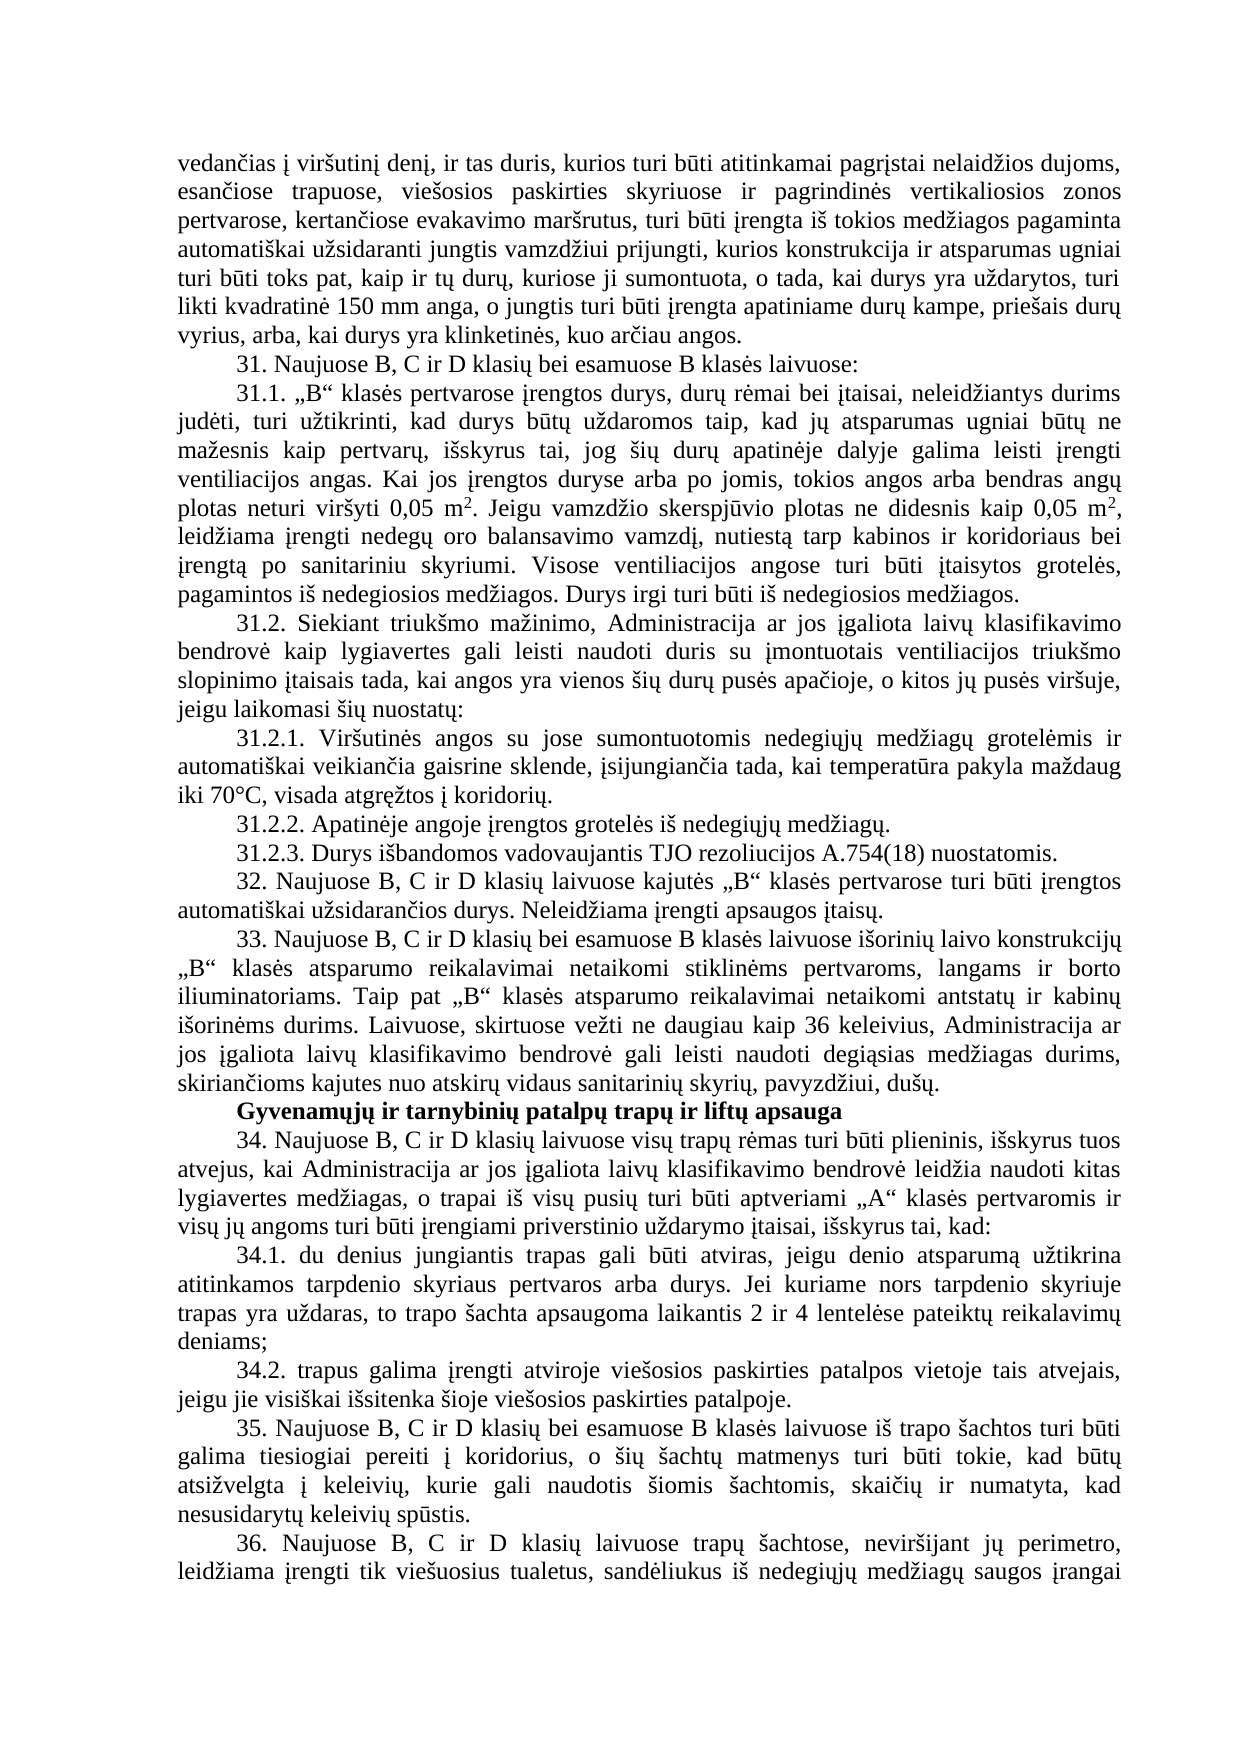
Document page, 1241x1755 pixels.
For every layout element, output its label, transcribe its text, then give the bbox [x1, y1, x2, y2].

text 31.2. Siekiant triukšmo mažinimo, Administracija ar jos įgaliota laivų klasifikavimo bendrovė kaip lygiavertes gali leisti naudoti duris su įmontuotais ventiliacijos triukšmo slopinimo įtaisais tada, kai angos yra vienos šių durų pusės apačioje, o kitos jų pusės viršuje, jeigu laikomasi šių nuostatų: [177, 608, 1122, 723]
text 33. Naujuose B, C ir D klasių bei esamuose B klasės laivuose išorinių laivo konstrukcijų „B“ klasės atsparumo reikalavimai netaikomi stiklinėms pertvaroms, langams ir borto iliuminatoriams. Taip pat „B“ klasės atsparumo reikalavimai netaikomi antstatų ir kabinų išorinėms durims. Laivuose, skirtuose vežti ne daugiau kaip 36 keleivius, Administracija ar jos įgaliota laivų klasifikavimo bendrovė gali leisti naudoti degiąsias medžiagas durims, skiriančioms kajutes nuo atskirų vidaus sanitarinių skyrių, pavyzdžiui, dušų. [177, 924, 1122, 1096]
text Gyvenamųjų ir tarnybinių patalpų trapų ir liftų apsauga [177, 1096, 1122, 1125]
text 31.2.1. Viršutinės angos su jose sumontuotomis nedegiųjų medžiagų grotelėmis ir automatiškai veikiančia gaisrine sklende, įsijungiančia tada, kai temperatūra pakyla maždaug iki 70°C, visada atgręžtos į koridorių. [177, 723, 1122, 809]
text 31.2.2. Apatinėje angoje įrengtos grotelės iš nedegiųjų medžiagų. [177, 809, 1122, 838]
text 34. Naujuose B, C ir D klasių laivuose visų trapų rėmas turi būti plieninis, išskyrus tuos atvejus, kai Administracija ar jos įgaliota laivų klasifikavimo bendrovė leidžia naudoti kitas lygiavertes medžiagas, o trapai iš visų pusių turi būti aptveriami „A“ klasės pertvaromis ir visų jų angoms turi būti įrengiami priverstinio uždarymo įtaisai, išskyrus tai, kad: [177, 1125, 1122, 1240]
text 31.1. „B“ klasės pertvarose įrengtos durys, durų rėmai bei įtaisai, neleidžiantys durims judėti, turi užtikrinti, kad durys būtų uždaromos taip, kad jų atsparumas ugniai būtų ne mažesnis kaip pertvarų, išskyrus tai, jog šių durų apatinėje dalyje galima leisti įrengti ventiliacijos angas. Kai jos įrengtos duryse arba po jomis, tokios angos arba bendras angų plotas neturi viršyti 0,05 m2. Jeigu vamzdžio skerspjūvio plotas ne didesnis kaip 0,05 m2, leidžiama įrengti nedegų oro balansavimo vamzdį, nutiestą tarp kabinos ir koridoriaus bei įrengtą po sanitariniu skyriumi. Visose ventiliacijos angose turi būti įtaisytos grotelės, pagamintos iš nedegiosios medžiagos. Durys irgi turi būti iš nedegiosios medžiagos. [177, 378, 1122, 608]
text 32. Naujuose B, C ir D klasių laivuose kajutės „B“ klasės pertvarose turi būti įrengtos automatiškai užsidarančios durys. Neleidžiama įrengti apsaugos įtaisų. [177, 866, 1122, 924]
text 36. Naujuose B, C ir D klasių laivuose trapų šachtose, neviršijant jų perimetro, leidžiama įrengti tik viešuosius tualetus, sandėliukus iš nedegiųjų medžiagų saugos įrangai [177, 1528, 1122, 1585]
text vedančias į viršutinį denį, ir tas duris, kurios turi būti atitinkamai pagrįstai nelaidžios dujoms, esančiose trapuose, viešosios paskirties skyriuose ir pagrindinės vertikaliosios zonos pertvarose, kertančiose evakavimo maršrutus, turi būti įrengta iš tokios medžiagos pagaminta automatiškai užsidaranti jungtis vamzdžiui prijungti, kurios konstrukcija ir atsparumas ugniai turi būti toks pat, kaip ir tų durų, kuriose ji sumontuota, o tada, kai durys yra uždarytos, turi likti kvadratinė 150 mm anga, o jungtis turi būti įrengta apatiniame durų kampe, priešais durų vyrius, arba, kai durys yra klinketinės, kuo arčiau angos. [177, 148, 1122, 349]
text 34.1. du denius jungiantis trapas gali būti atviras, jeigu denio atsparumą užtikrina atitinkamos tarpdenio skyriaus pertvaros arba durys. Jei kuriame nors tarpdenio skyriuje trapas yra uždaras, to trapo šachta apsaugoma laikantis 2 ir 4 lentelėse pateiktų reikalavimų deniams; [177, 1240, 1122, 1355]
text 34.2. trapus galima įrengti atviroje viešosios paskirties patalpos vietoje tais atvejais, jeigu jie visiškai išsitenka šioje viešosios paskirties patalpoje. [177, 1355, 1122, 1413]
text 35. Naujuose B, C ir D klasių bei esamuose B klasės laivuose iš trapo šachtos turi būti galima tiesiogiai pereiti į koridorius, o šių šachtų matmenys turi būti tokie, kad būtų atsižvelgta į keleivių, kurie gali naudotis šiomis šachtomis, skaičių ir numatyta, kad nesusidarytų keleivių spūstis. [177, 1413, 1122, 1528]
text 31.2.3. Durys išbandomos vadovaujantis TJO rezoliucijos A.754(18) nuostatomis. [177, 838, 1122, 866]
text 31. Naujuose B, C ir D klasių bei esamuose B klasės laivuose: [177, 349, 1122, 378]
